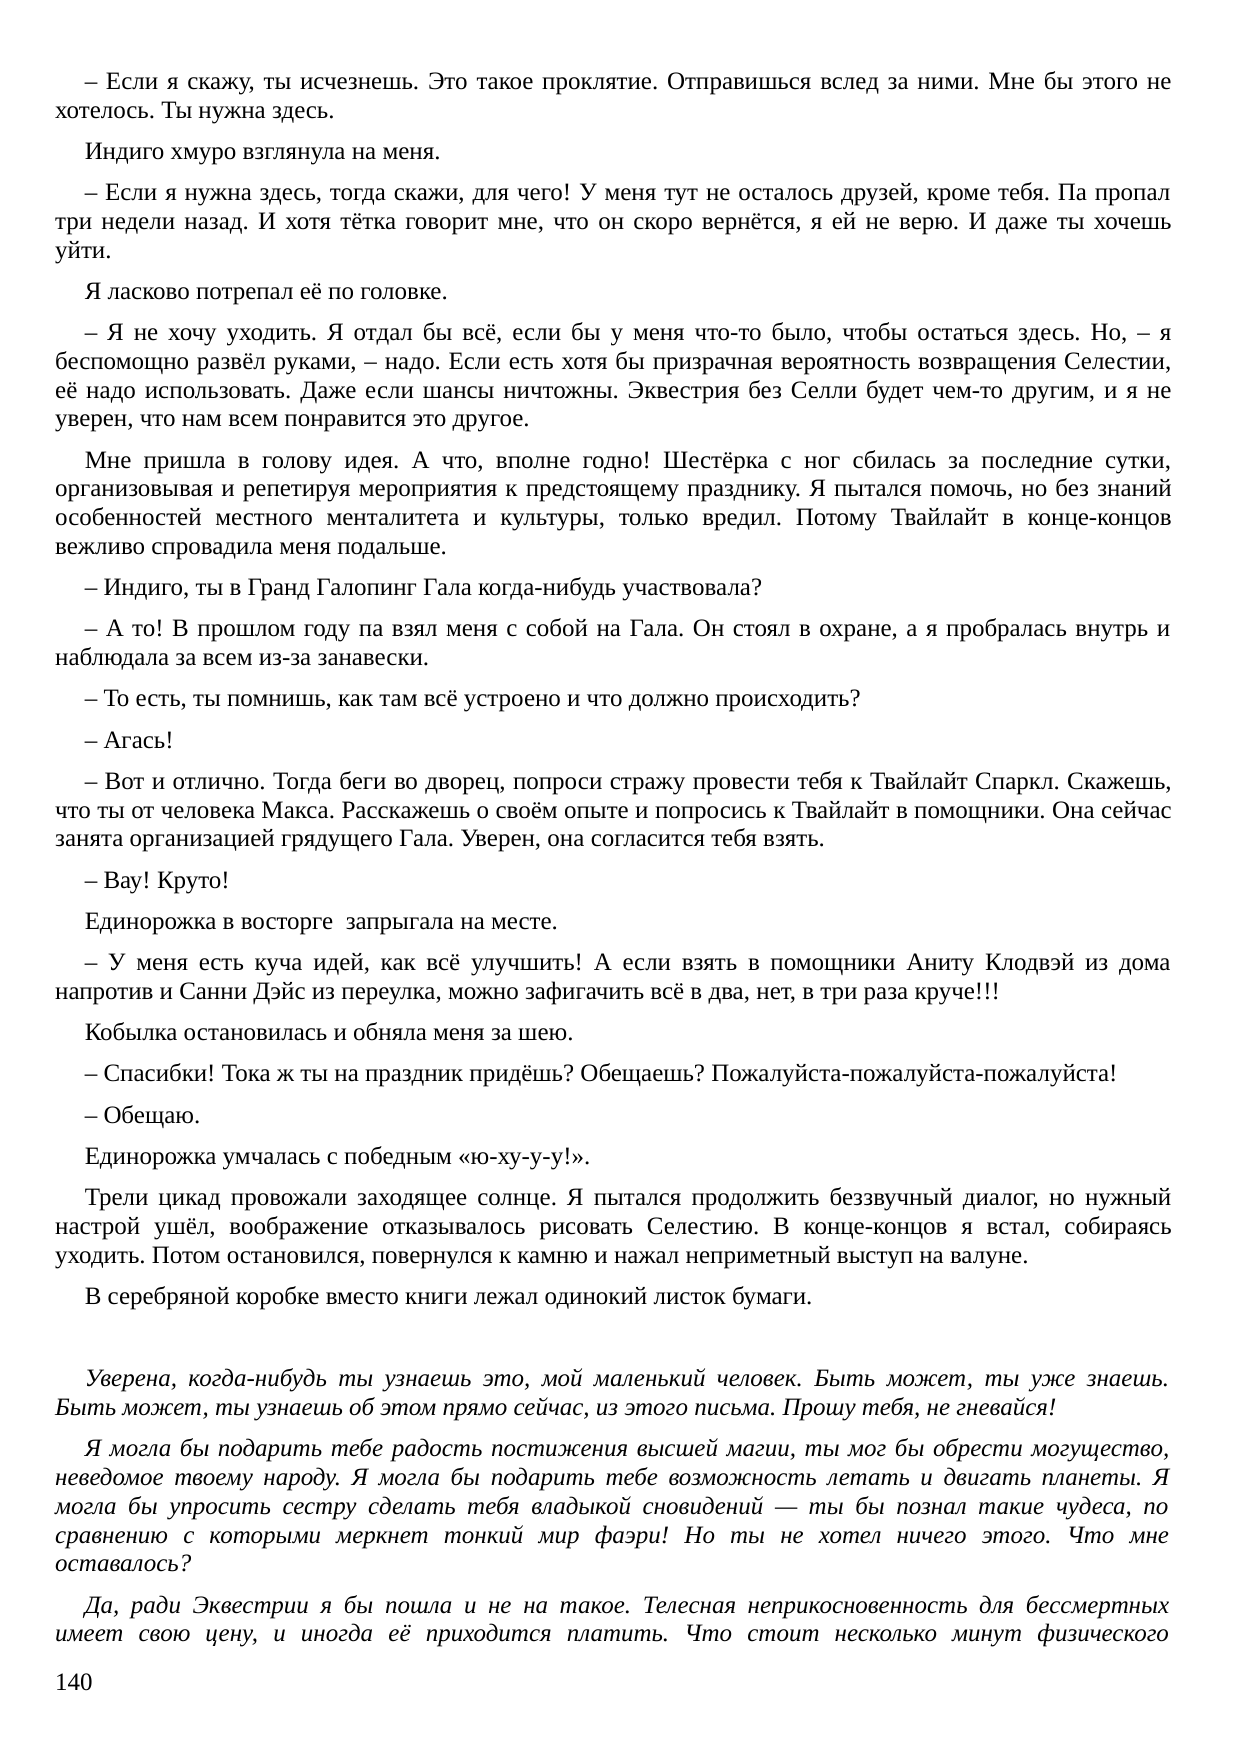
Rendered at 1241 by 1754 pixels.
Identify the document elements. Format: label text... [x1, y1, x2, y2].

text – Если я скажу, ты исчезнешь. Это такое проклятие. Отправишься вслед за ними. Мне бы этого не хотелось. Ты нужна здесь. [55, 66, 1173, 123]
text Я ласково потрепал её по головке. [55, 276, 1173, 305]
text – Вау! Круто! [55, 865, 1173, 893]
text Уверена, когда-нибудь ты узнаешь это, мой маленький человек. Быть может, ты уже знаешь. Быть может, ты узнаешь об этом прямо сейчас, из этого письма. Прошу тебя, не гневайся! [55, 1363, 1173, 1421]
text – Вот и отлично. Тогда беги во дворец, попроси стражу провести тебя к Твайлайт Спаркл. Скажешь, что ты от человека Макса. Расскажешь о своём опыте и попросись к Твайлайт в помощники. Она сейчас занята организацией грядущего Гала. Уверен, она согласится тебя взять. [55, 766, 1173, 852]
text – То есть, ты помнишь, как там всё устроено и что должно происходить? [55, 683, 1173, 712]
text Я могла бы подарить тебе радость постижения высшей магии, ты мог бы обрести могущество, неведомое твоему народу. Я могла бы подарить тебе возможность летать и двигать планеты. Я могла бы упросить сестру сделать тебя владыкой сновидений — ты бы познал такие чудеса, по сравнению с которыми меркнет тонкий мир фаэри! Но ты не хотел ничего этого. Что мне оставалось? [55, 1433, 1173, 1577]
text Мне пришла в голову идея. А что, вполне годно! Шестёрка с ног сбилась за последние сутки, организовывая и репетируя мероприятия к предстоящему празднику. Я пытался помочь, но без знаний особенностей местного менталитета и культуры, только вредил. Потому Твайлайт в конце-концов вежливо спровадила меня подальше. [55, 445, 1173, 560]
text – Я не хочу уходить. Я отдал бы всё, если бы у меня что-то было, чтобы остаться здесь. Но, – я беспомощно развёл руками, – надо. Если есть хотя бы призрачная вероятность возвращения Селестии, её надо использовать. Даже если шансы ничтожны. Эквестрия без Селли будет чем-то другим, и я не уверен, что нам всем понравится это другое. [55, 317, 1173, 432]
text – Если я нужна здесь, тогда скажи, для чего! У меня тут не осталось друзей, кроме тебя. Па пропал три недели назад. И хотя тётка говорит мне, что он скоро вернётся, я ей не верю. И даже ты хочешь уйти. [55, 177, 1173, 263]
text – Обещаю. [55, 1100, 1173, 1128]
text В серебряной коробке вместо книги лежал одинокий листок бумаги. [55, 1281, 1173, 1310]
text Единорожка умчалась с победным «ю-ху-у-у!». [55, 1141, 1173, 1170]
text – А то! В прошлом году па взял меня с собой на Гала. Он стоял в охране, а я пробралась внутрь и наблюдала за всем из-за занавески. [55, 613, 1173, 671]
text Да, ради Эквестрии я бы пошла и не на такое. Телесная неприкосновенность для бессмертных имеет свою цену, и иногда её приходится платить. Что стоит несколько минут физического [55, 1590, 1173, 1647]
text Индиго хмуро взглянула на меня. [55, 136, 1173, 165]
text Кобылка остановилась и обняла меня за шею. [55, 1017, 1173, 1046]
text – У меня есть куча идей, как всё улучшить! А если взять в помощники Аниту Клодвэй из дома напротив и Санни Дэйс из переулка, можно зафигачить всё в два, нет, в три раза круче!!! [55, 947, 1173, 1005]
text – Спасибки! Тока ж ты на праздник придёшь? Обещаешь? Пожалуйста-пожалуйста-пожалуйста! [55, 1058, 1173, 1087]
text – Индиго, ты в Гранд Галопинг Гала когда-нибудь участвовала? [55, 572, 1173, 601]
text – Агась! [55, 725, 1173, 753]
text Единорожка в восторге запрыгала на месте. [55, 906, 1173, 935]
text Трели цикад провожали заходящее солнце. Я пытался продолжить беззвучный диалог, но нужный настрой ушёл, воображение отказывалось рисовать Селестию. В конце-концов я встал, собираясь уходить. Потом остановился, повернулся к камню и нажал неприметный выступ на валуне. [55, 1182, 1173, 1268]
